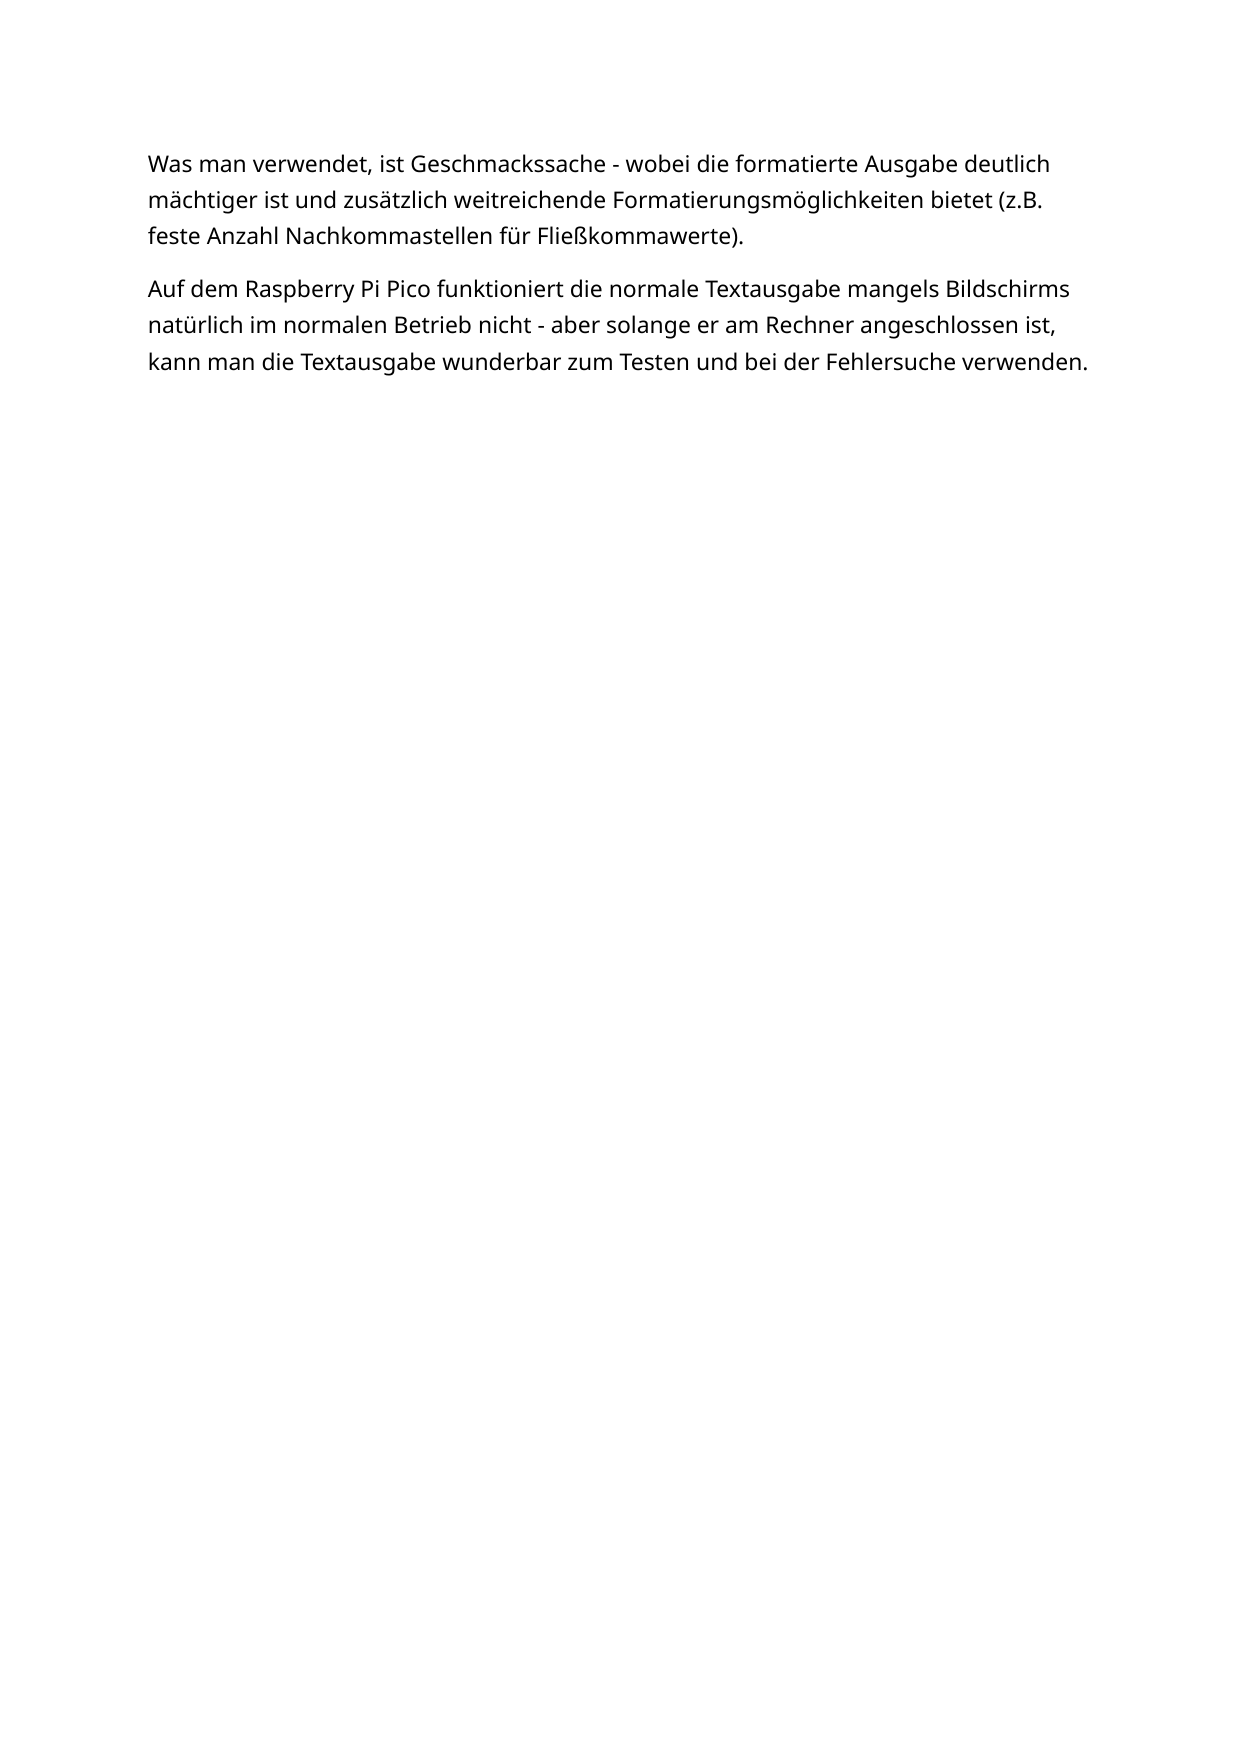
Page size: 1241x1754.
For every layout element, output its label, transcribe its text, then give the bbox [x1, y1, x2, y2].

text Was man verwendet, ist Geschmackssache - wobei die formatierte Ausgabe deutlich mächtiger ist und zusätzlich weitreichende Formatierungsmöglichkeiten bietet (z.B. feste Anzahl Nachkommastellen für Fließkommawerte). [148, 148, 1093, 251]
text Auf dem Raspberry Pi Pico funktioniert die normale Textausgabe mangels Bildschirms natürlich im normalen Betrieb nicht - aber solange er am Rechner angeschlossen ist, kann man die Textausgabe wunderbar zum Testen und bei der Fehlersuche verwenden. [148, 273, 1093, 377]
